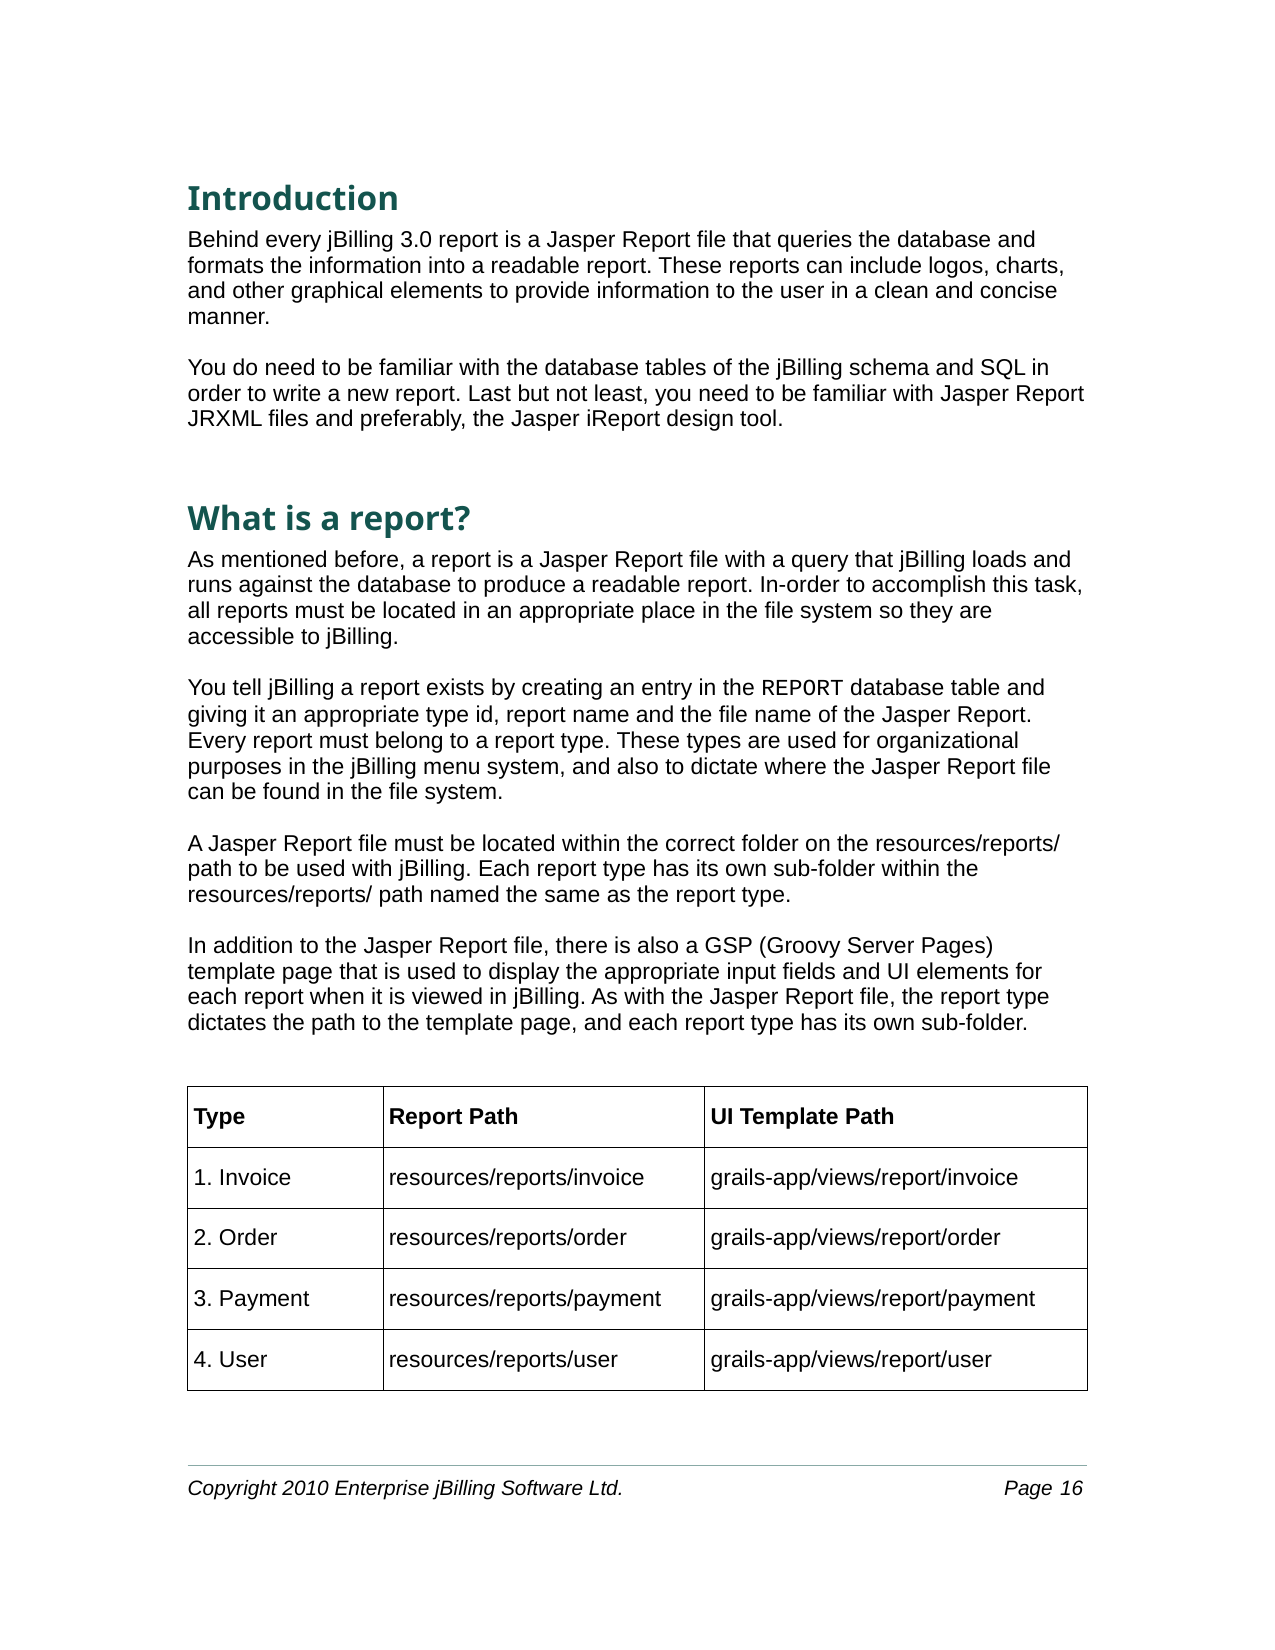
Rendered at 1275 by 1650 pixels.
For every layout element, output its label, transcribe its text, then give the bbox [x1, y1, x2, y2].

table_cell grails-app/views/report/user [705, 1330, 1087, 1389]
table_cell grails-app/views/report/invoice [705, 1148, 1087, 1207]
table_cell resources/reports/payment [384, 1269, 704, 1329]
table_cell resources/reports/user [384, 1330, 704, 1389]
table_header UI Template Path [705, 1087, 1087, 1147]
table_cell grails-app/views/report/payment [705, 1269, 1087, 1329]
text Behind every jBilling 3.0 report is a Jasper Report file that queries the database and formats the information into a readable report. These reports can include logos, charts, and other graphical elements to provide information to the user in a clean and concise manner. You do need to be familiar with the database tables of the jBilling schema and SQL in order to write a new report. Last but not least, you need to be familiar with Jasper Report JRXML files and preferably, the Jasper iReport design tool. [187, 227, 1087, 432]
table_header Report Path [384, 1087, 704, 1147]
table_cell 4. User [188, 1330, 383, 1389]
text As mentioned before, a report is a Jasper Report file with a query that jBilling loads and runs against the database to produce a readable report. In-order to accomplish this task, all reports must be located in an appropriate place in the file system so they are accessible to jBilling. You tell jBilling a report exists by creating an entry in the REPORT database table and giving it an appropriate type id, report name and the file name of the Jasper Report. Every report must belong to a report type. These types are used for organizational purposes in the jBilling menu system, and also to dictate where the Jasper Report file can be found in the file system. A Jasper Report file must be located within the correct folder on the resources/reports/ path to be used with jBilling. Each report type has its own sub-folder within the resources/reports/ path named the same as the report type. In addition to the Jasper Report file, there is also a GSP (Groovy Server Pages) template page that is used to display the appropriate input fields and UI elements for each report when it is viewed in jBilling. As with the Jasper Report file, the report type dictates the path to the template page, and each report type has its own sub-folder. [187, 546, 1087, 1035]
table_cell grails-app/views/report/order [705, 1209, 1087, 1268]
table_cell 1. Invoice [188, 1148, 383, 1207]
table_cell resources/reports/invoice [384, 1148, 704, 1207]
subtitle What is a report? [187, 495, 1087, 540]
table_cell 3. Payment [188, 1269, 383, 1329]
table_cell resources/reports/order [384, 1209, 704, 1268]
table_header Type [188, 1087, 383, 1147]
table_cell 2. Order [188, 1209, 383, 1268]
subtitle Introduction [187, 175, 1087, 220]
